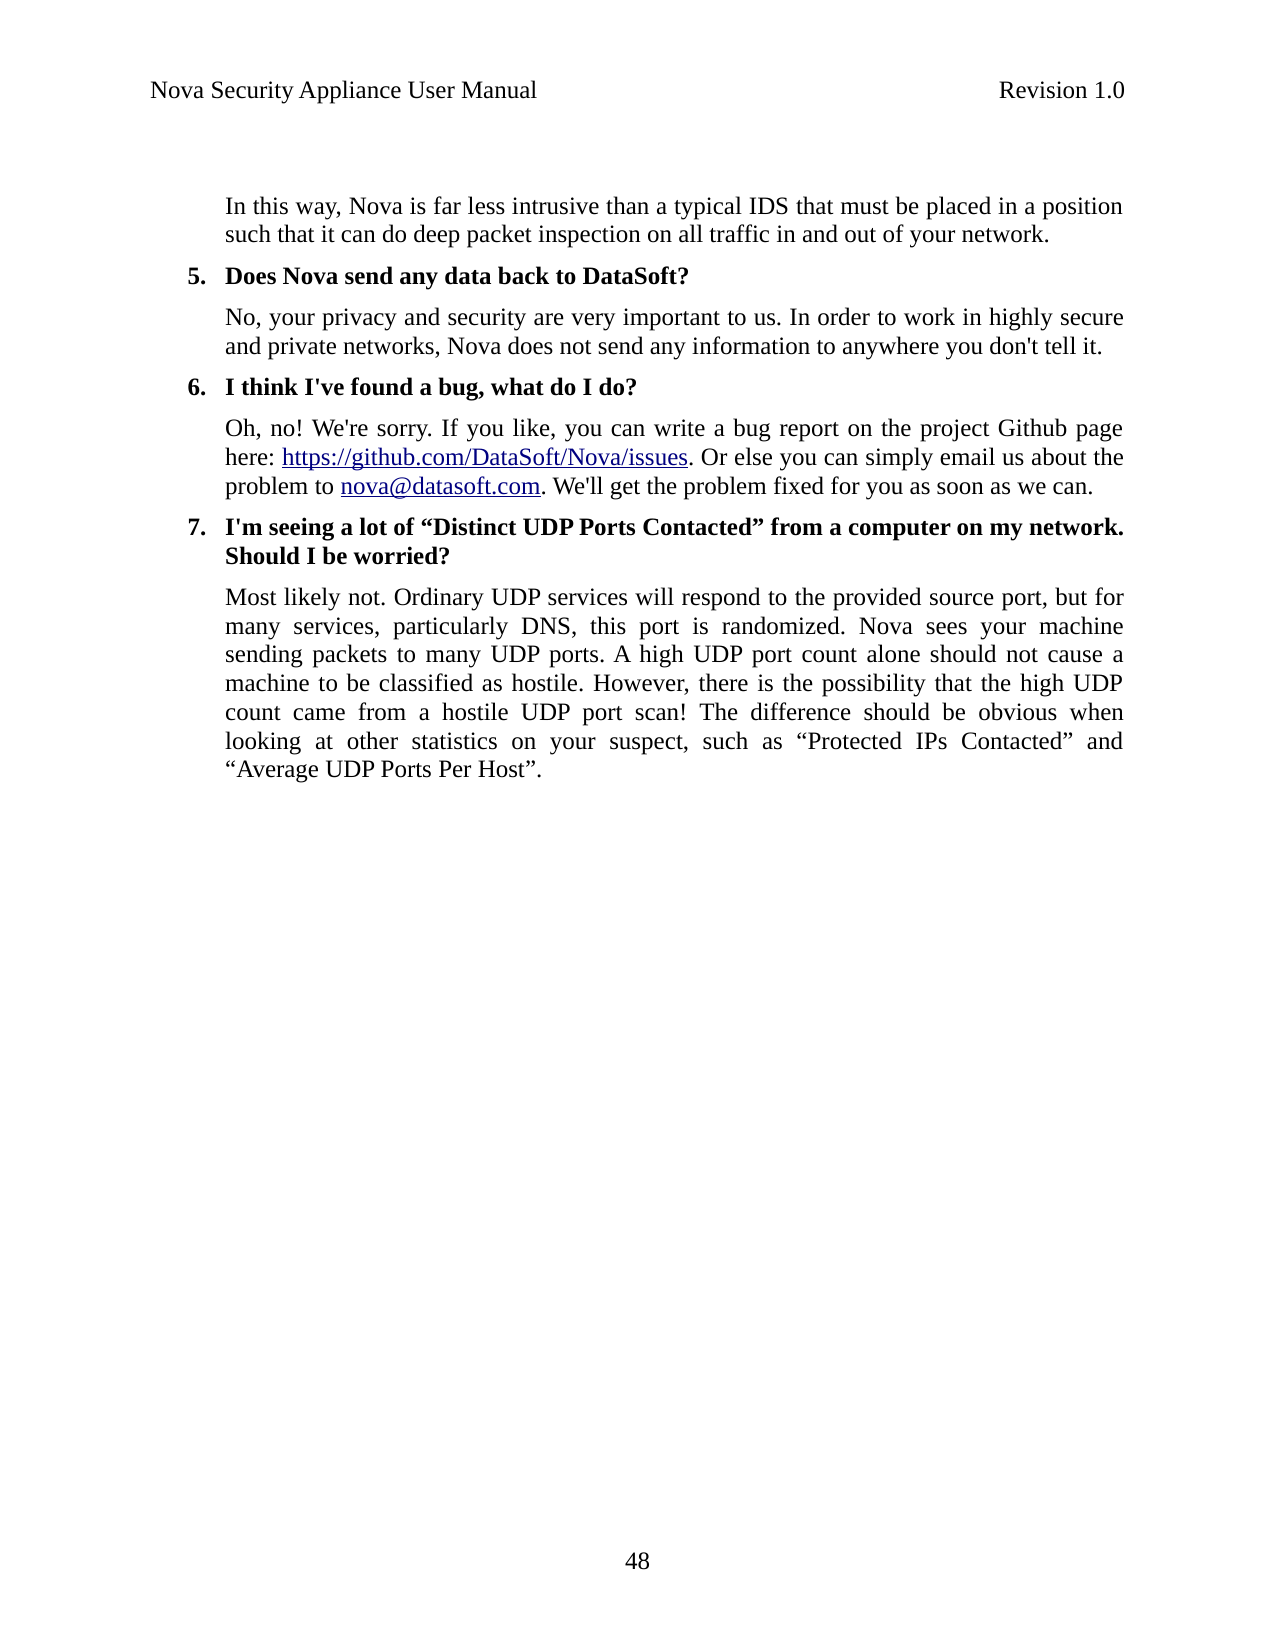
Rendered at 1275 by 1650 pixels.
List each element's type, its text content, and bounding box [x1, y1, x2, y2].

list In this way, Nova is far less intrusive than a typical IDS that must be placed in a position such that it can do deep packet inspection on all traffic in and out of your network. [187, 191, 1125, 248]
list Most likely not. Ordinary UDP services will respond to the provided source port, but for many services, particularly DNS, this port is randomized. Nova sees your machine sending packets to many UDP ports. A high UDP port count alone should not cause a machine to be classified as hostile. However, there is the possibility that the high UDP count came from a hostile UDP port scan! The difference should be obvious when looking at other statistics on your suspect, such as “Protected IPs Contacted” and “Average UDP Ports Per Host”. [187, 582, 1125, 783]
list Does Nova send any data back to DataSoft? [187, 261, 1125, 289]
list No, your privacy and security are very important to us. In order to work in highly secure and private networks, Nova does not send any information to anywhere you don't tell it. [187, 302, 1125, 359]
list I think I've found a bug, what do I do? [187, 372, 1125, 401]
list Oh, no! We're sorry. If you like, you can write a bug report on the project Github page here: https://github.com/DataSoft/Nova/issues. Or else you can simply email us about the problem to nova@datasoft.com. We'll get the problem fixed for you as soon as we can. [187, 413, 1125, 499]
list I'm seeing a lot of “Distinct UDP Ports Contacted” from a computer on my network. Should I be worried? [187, 512, 1125, 569]
